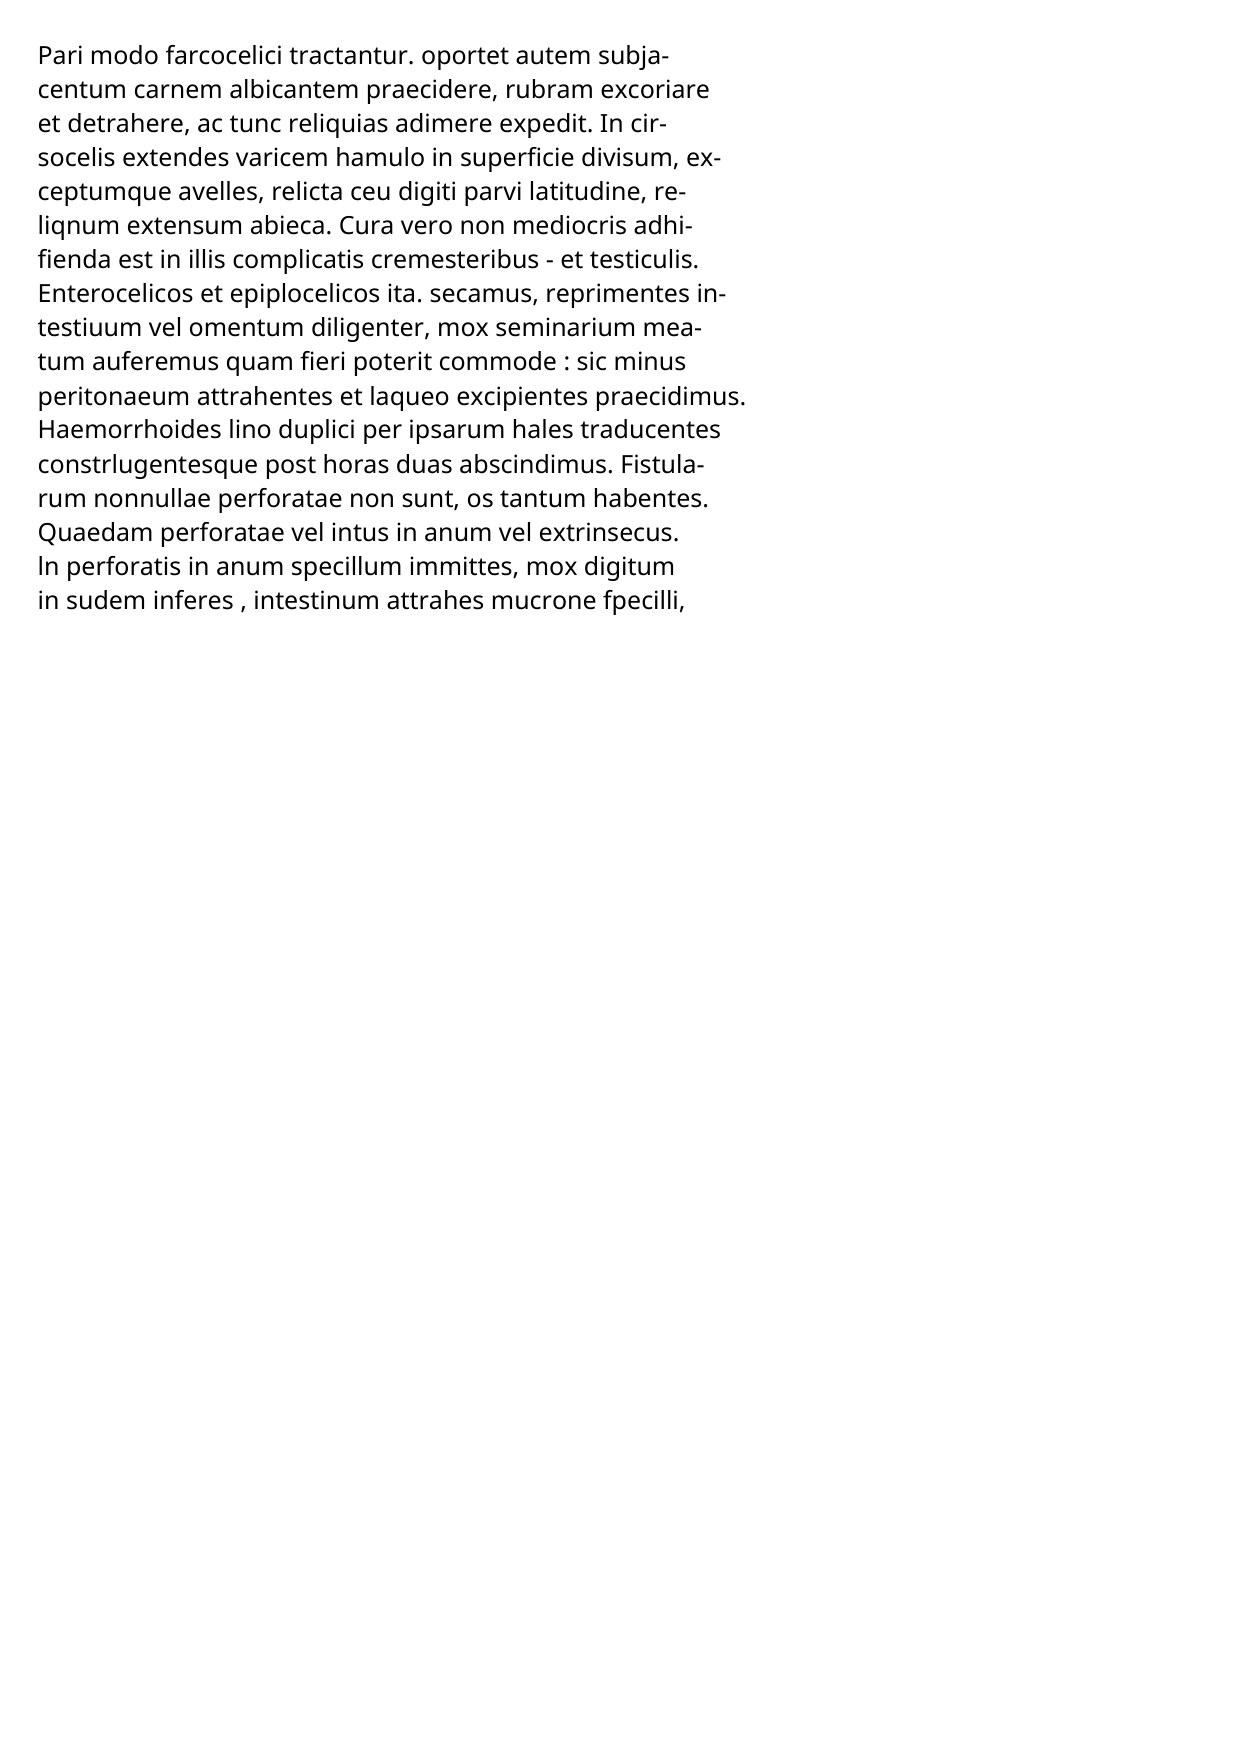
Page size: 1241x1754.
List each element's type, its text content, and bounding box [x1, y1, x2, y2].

text Pari modo farcocelici tractantur. oportet autem subja- centum carnem albicantem praecidere, rubram excoriare et detrahere, ac tunc reliquias adimere expedit. In cir- socelis extendes varicem hamulo in superficie divisum, ex- ceptumque avelles, relicta ceu digiti parvi latitudine, re- liqnum extensum abieca. Cura vero non mediocris adhi- fienda est in illis complicatis cremesteribus - et testiculis. Enterocelicos et epiplocelicos ita. secamus, reprimentes in- testiuum vel omentum diligenter, mox seminarium mea- tum auferemus quam fieri poterit commode : sic minus peritonaeum attrahentes et laqueo excipientes praecidimus. Haemorrhoides lino duplici per ipsarum hales traducentes constrlugentesque post horas duas abscindimus. Fistula- rum nonnullae perforatae non sunt, os tantum habentes. Quaedam perforatae vel intus in anum vel extrinsecus. ln perforatis in anum specillum immittes, mox digitum in sudem inferes , intestinum attrahes mucrone fpecilli, [37, 37, 1203, 617]
